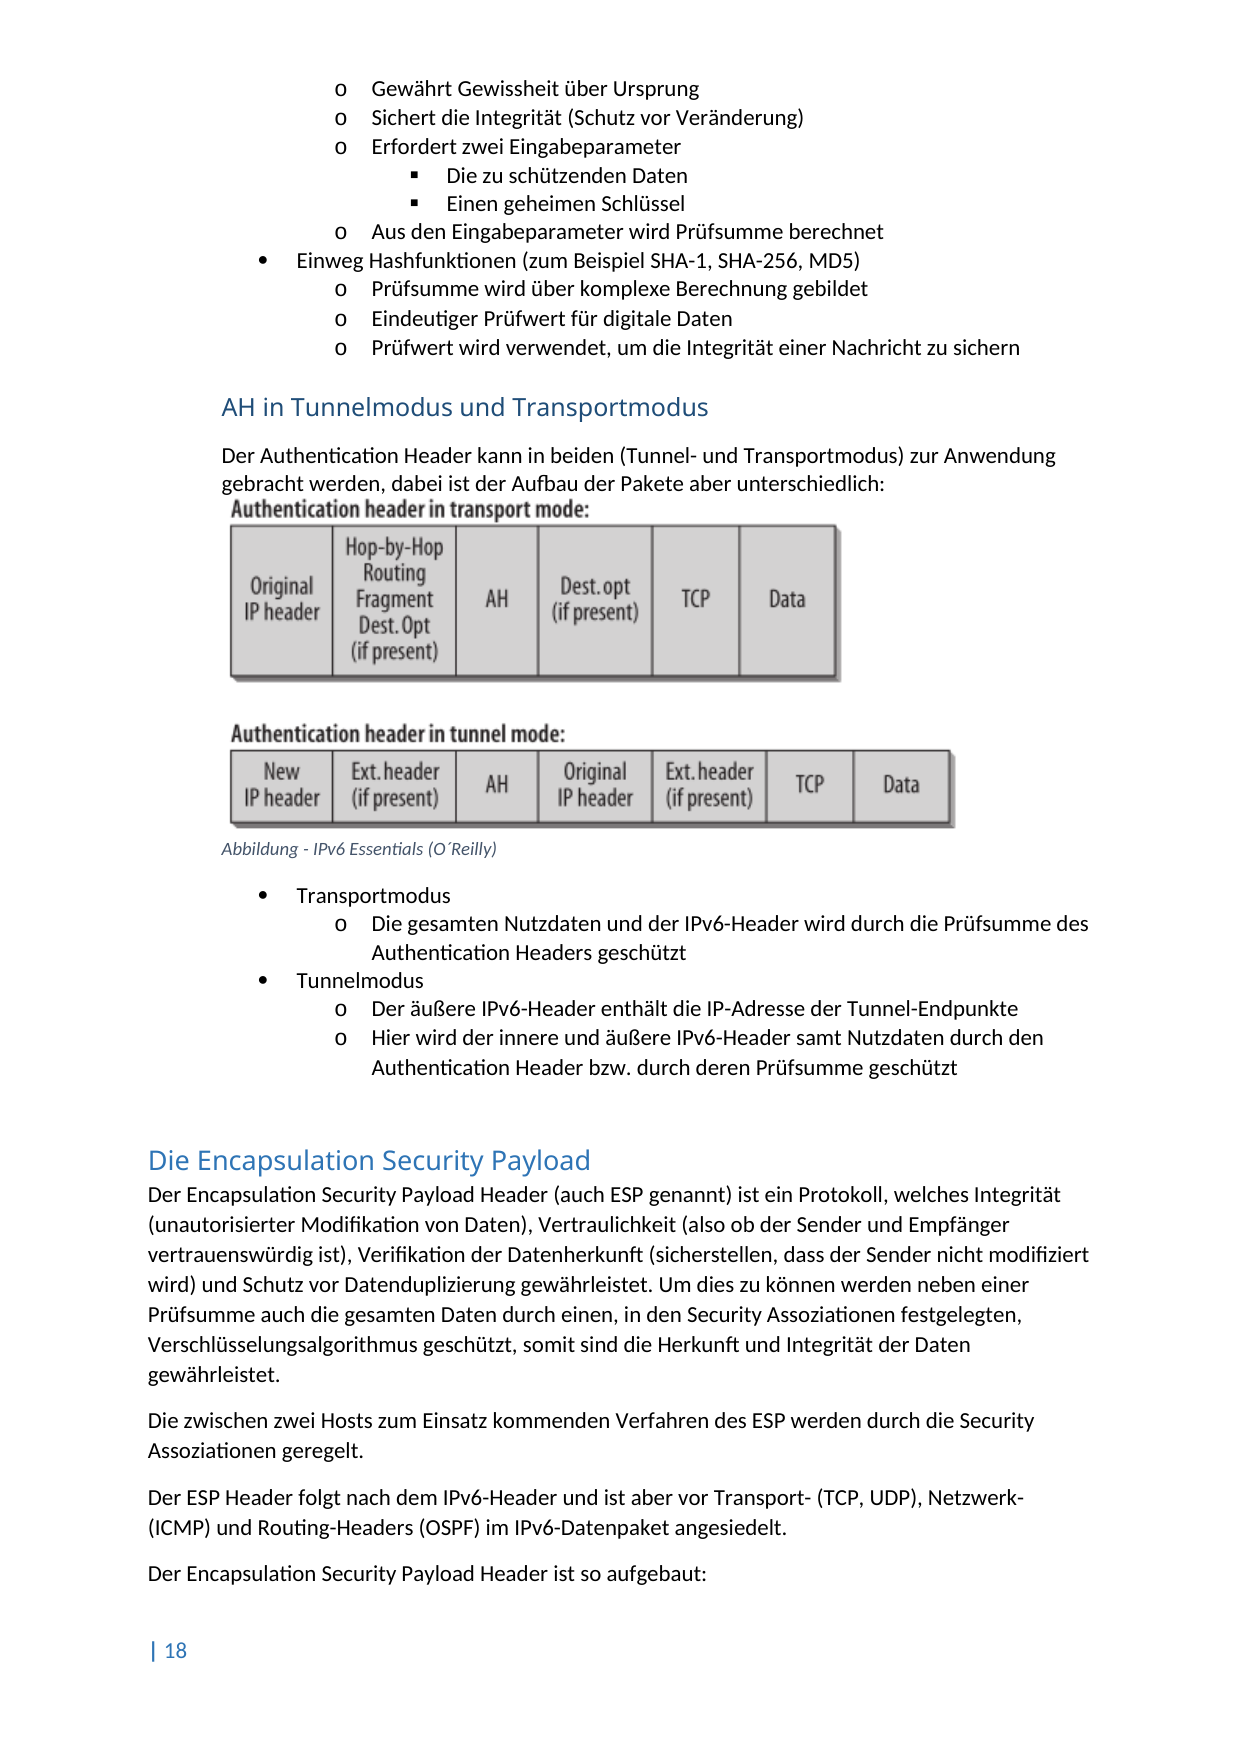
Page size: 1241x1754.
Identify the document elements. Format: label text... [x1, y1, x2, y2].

text Der Encapsulation Security Payload Header (auch ESP genannt) ist ein Protokoll, welches Integrität (unautorisierter Modifikation von Daten), Vertraulichkeit (also ob der Sender und Empfänger vertrauenswürdig ist), Verifikation der Datenherkunft (sicherstellen, dass der Sender nicht modifiziert wird) und Schutz vor Datenduplizierung gewährleistet. Um dies zu können werden neben einer Prüfsumme auch die gesamten Daten durch einen, in den Security Assoziationen festgelegten, Verschlüsselungsalgorithmus geschützt, somit sind die Herkunft und Integrität der Daten gewährleistet. [148, 1180, 1093, 1388]
list Erfordert zwei Eingabeparameter [334, 132, 1093, 161]
text Abbildung - IPv6 Essentials (O´Reilly) [148, 837, 1093, 860]
list Transportmodus [259, 881, 1093, 909]
list Tunnelmodus [259, 966, 1093, 994]
list Eindeutiger Prüfwert für digitale Daten [334, 304, 1093, 333]
text Der ESP Header folgt nach dem IPv6-Header und ist aber vor Transport- (TCP, UDP), Netzwerk- (ICMP) und Routing-Headers (OSPF) im IPv6-Datenpaket angesiedelt. [148, 1483, 1093, 1541]
text Der Authentication Header kann in beiden (Tunnel- und Transportmodus) zur Anwendung gebracht werden, dabei ist der Aufbau der Pakete aber unterschiedlich: [221, 441, 1093, 497]
list Aus den Eingabeparameter wird Prüfsumme berechnet [334, 217, 1093, 246]
list Prüfsumme wird über komplexe Berechnung gebildet [334, 274, 1093, 304]
list Einen geheimen Schlüssel [409, 189, 1093, 217]
list Einweg Hashfunktionen (zum Beispiel SHA-1, SHA-256, MD5) [259, 246, 1093, 274]
text Die zwischen zwei Hosts zum Einsatz kommenden Verfahren des ESP werden durch die Security Assoziationen geregelt. [148, 1406, 1093, 1464]
list Gewährt Gewissheit über Ursprung [334, 74, 1093, 103]
list Die zu schützenden Daten [409, 161, 1093, 189]
list Die gesamten Nutzdaten und der IPv6-Header wird durch die Prüfsumme des Authentication Headers geschützt [334, 909, 1093, 966]
subtitle Die Encapsulation Security Payload [148, 1141, 1093, 1178]
text Der Encapsulation Security Payload Header ist so aufgebaut: [148, 1559, 1093, 1587]
list Sichert die Integrität (Schutz vor Veränderung) [334, 103, 1093, 132]
subtitle AH in Tunnelmodus und Transportmodus [148, 390, 1093, 424]
list Der äußere IPv6-Header enthält die IP-Adresse der Tunnel-Endpunkte [334, 994, 1093, 1023]
list Hier wird der innere und äußere IPv6-Header samt Nutzdaten durch den Authentication Header bzw. durch deren Prüfsumme geschützt [334, 1023, 1093, 1081]
list Prüfwert wird verwendet, um die Integrität einer Nachricht zu sichern [334, 333, 1093, 362]
